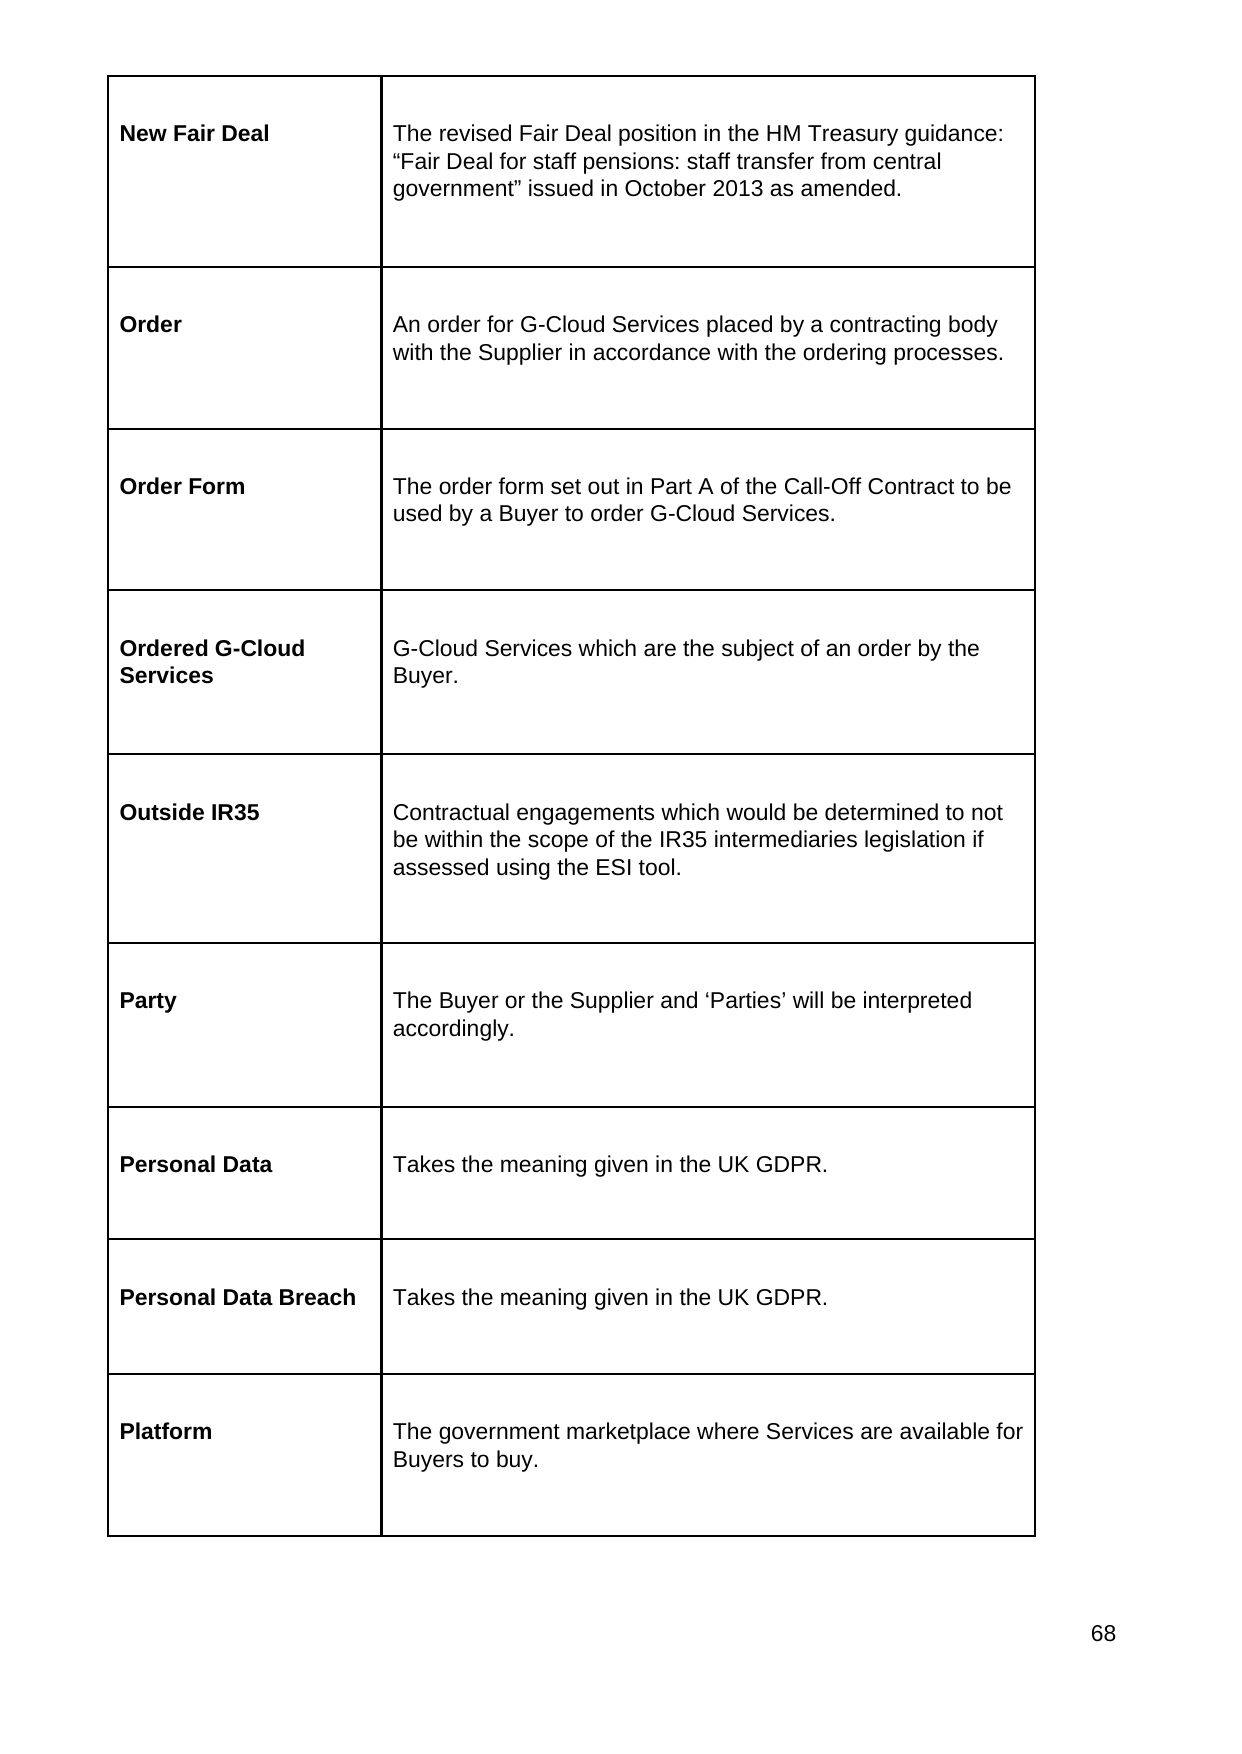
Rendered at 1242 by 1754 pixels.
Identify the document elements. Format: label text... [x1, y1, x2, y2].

table_cell Platform [109, 1375, 380, 1534]
table_header New Fair Deal [109, 77, 380, 266]
table_cell Order Form [109, 430, 380, 589]
table_cell Takes the meaning given in the UK GDPR. [383, 1108, 1034, 1238]
table_cell G-Cloud Services which are the subject of an order by the Buyer. [383, 591, 1034, 753]
table_cell The government marketplace where Services are available for Buyers to buy. [383, 1375, 1034, 1534]
table_cell Personal Data [109, 1108, 380, 1238]
table_cell Contractual engagements which would be determined to not be within the scope of the IR35 intermediaries legislation if assessed using the ESI tool. [383, 755, 1034, 942]
table_cell Personal Data Breach [109, 1240, 380, 1373]
table_cell The order form set out in Part A of the Call-Off Contract to be used by a Buyer to order G-Cloud Services. [383, 430, 1034, 589]
table_cell An order for G-Cloud Services placed by a contracting body with the Supplier in accordance with the ordering processes. [383, 268, 1034, 428]
table_cell The Buyer or the Supplier and ‘Parties’ will be interpreted accordingly. [383, 944, 1034, 1106]
table_cell Order [109, 268, 380, 428]
table_cell Party [109, 944, 380, 1106]
table_cell Takes the meaning given in the UK GDPR. [383, 1240, 1034, 1373]
table_cell Ordered G-Cloud Services [109, 591, 380, 753]
table_cell Outside IR35 [109, 755, 380, 942]
table_header The revised Fair Deal position in the HM Treasury guidance: “Fair Deal for staff pensions: staff transfer from central government” issued in October 2013 as amended. [383, 77, 1034, 266]
